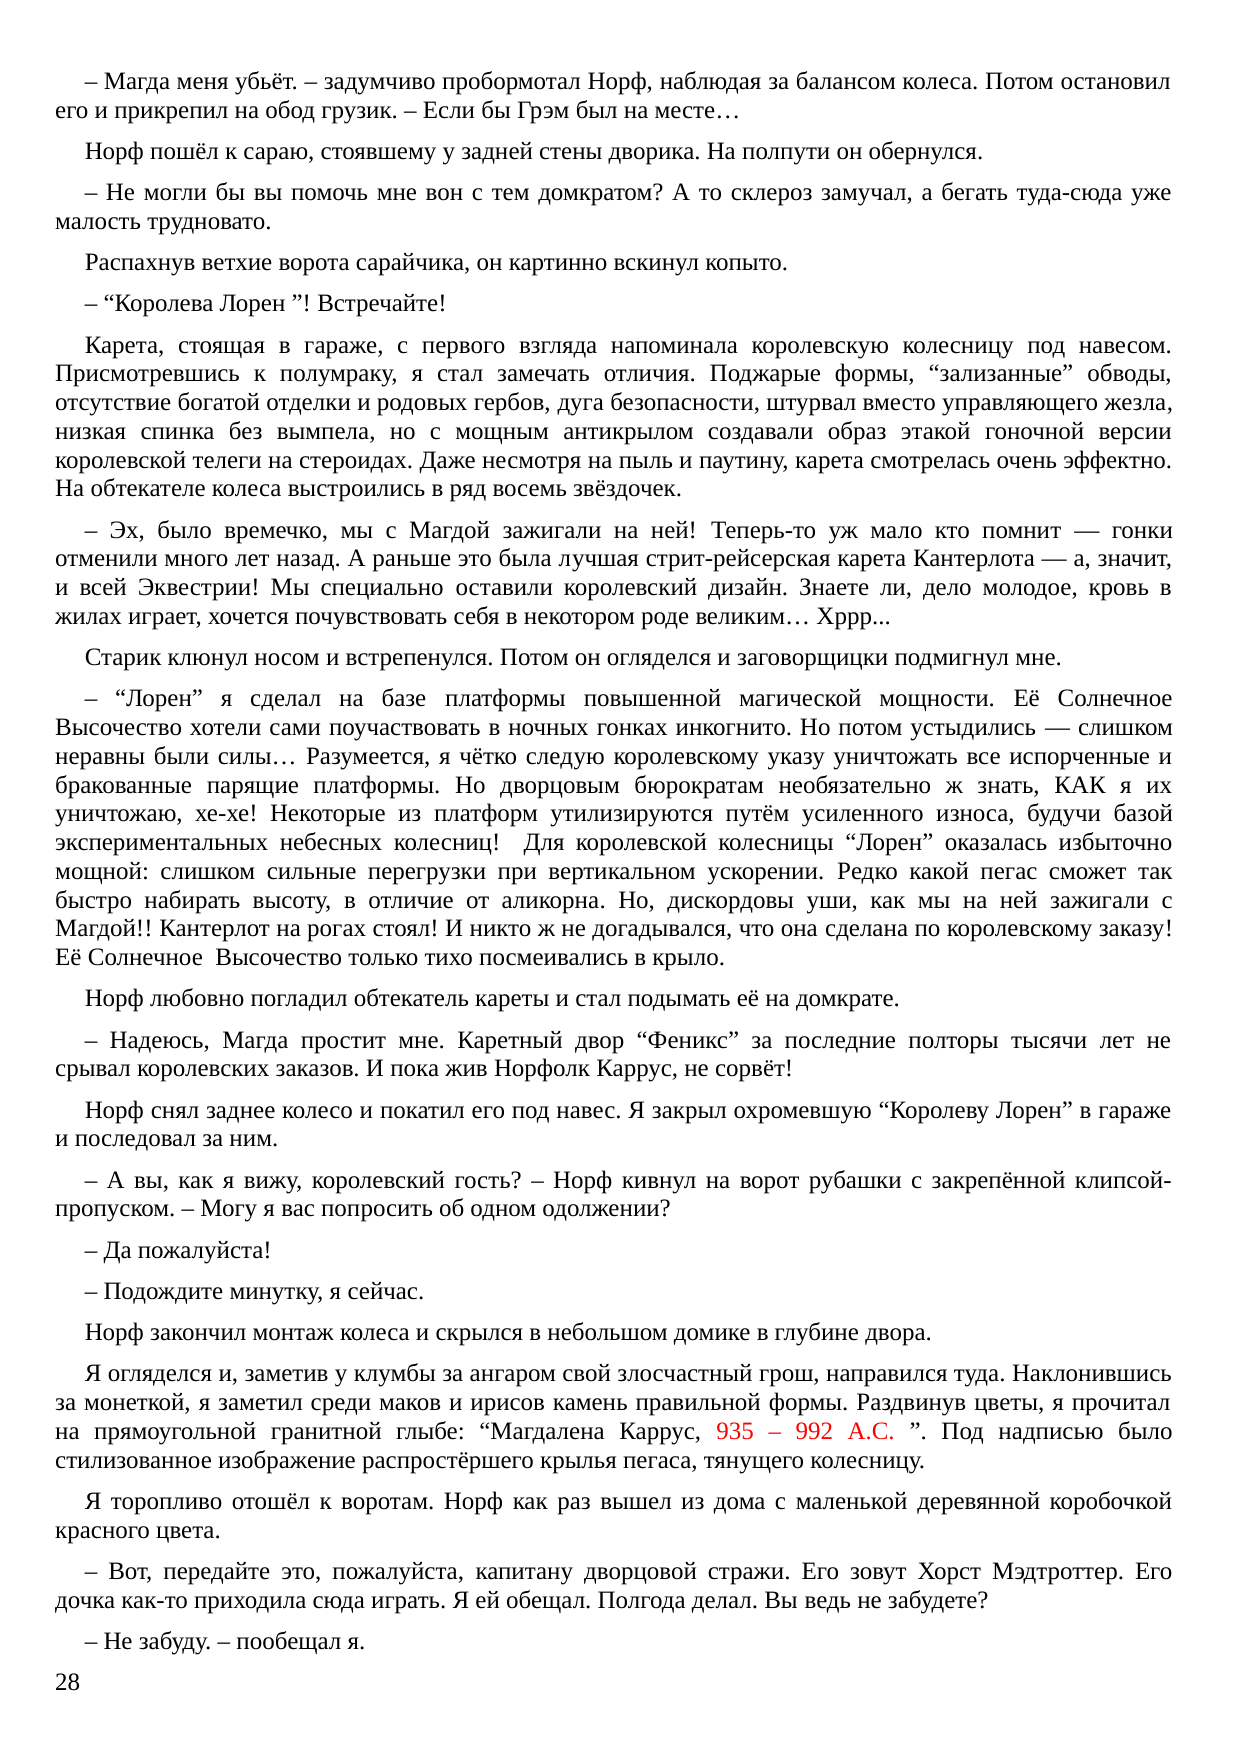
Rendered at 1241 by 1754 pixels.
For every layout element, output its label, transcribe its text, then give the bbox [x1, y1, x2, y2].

text – А вы, как я вижу, королевский гость? – Норф кивнул на ворот рубашки с закрепённой клипсой-пропуском. – Могу я вас попросить об одном одолжении? [55, 1165, 1173, 1222]
text – Да пожалуйста! [55, 1235, 1173, 1263]
text – Эх, было времечко, мы с Магдой зажигали на ней! Теперь-то уж мало кто помнит — гонки отменили много лет назад. А раньше это была лучшая стрит-рейсерская карета Кантерлота — а, значит, и всей Эквестрии! Мы специально оставили королевский дизайн. Знаете ли, дело молодое, кровь в жилах играет, хочется почувствовать себя в некотором роде великим… Хррр... [55, 515, 1173, 630]
text Я торопливо отошёл к воротам. Норф как раз вышел из дома с маленькой деревянной коробочкой красного цвета. [55, 1486, 1173, 1543]
text Норф любовно погладил обтекатель кареты и стал подымать её на домкрате. [55, 983, 1173, 1012]
text – Не забуду. – пообещал я. [55, 1626, 1173, 1655]
text – “Королева Лорен ”! Встречайте! [55, 288, 1173, 317]
text – Вот, передайте это, пожалуйста, капитану дворцовой стражи. Его зовут Хорст Мэдтроттер. Его дочка как-то приходила сюда играть. Я ей обещал. Полгода делал. Вы ведь не забудете? [55, 1556, 1173, 1613]
text Норф снял заднее колесо и покатил его под навес. Я закрыл охромевшую “Королеву Лорен” в гараже и последовал за ним. [55, 1095, 1173, 1152]
text Норф пошёл к сараю, стоявшему у задней стены дворика. На полпути он обернулся. [55, 136, 1173, 165]
text – Магда меня убьёт. – задумчиво пробормотал Норф, наблюдая за балансом колеса. Потом остановил его и прикрепил на обод грузик. – Если бы Грэм был на месте… [55, 66, 1173, 123]
text Я огляделся и, заметив у клумбы за ангаром свой злосчастный грош, направился туда. Наклонившись за монеткой, я заметил среди маков и ирисов камень правильной формы. Раздвинув цветы, я прочитал на прямоугольной гранитной глыбе: “Магдалена Каррус, 935 – 992 A.C. ”. Под надписью было стилизованное изображение распростёршего крылья пегаса, тянущего колесницу. [55, 1358, 1173, 1473]
text – Не могли бы вы помочь мне вон с тем домкратом? А то склероз замучал, а бегать туда-сюда уже малость трудновато. [55, 177, 1173, 235]
text Старик клюнул носом и встрепенулся. Потом он огляделся и заговорщицки подмигнул мне. [55, 642, 1173, 671]
text – “Лорен” я сделал на базе платформы повышенной магической мощности. Её Солнечное Высочество хотели сами поучаствовать в ночных гонках инкогнито. Но потом устыдились — слишком неравны были силы… Разумеется, я чётко следую королевскому указу уничтожать все испорченные и бракованные парящие платформы. Но дворцовым бюрократам необязательно ж знать, КАК я их уничтожаю, хе-хе! Некоторые из платформ утилизируются путём усиленного износа, будучи базой экспериментальных небесных колесниц! Для королевской колесницы “Лорен” оказалась избыточно мощной: слишком сильные перегрузки при вертикальном ускорении. Редко какой пегас сможет так быстро набирать высоту, в отличие от аликорна. Но, дискордовы уши, как мы на ней зажигали с Магдой!! Кантерлот на рогах стоял! И никто ж не догадывался, что она сделана по королевскому заказу! Её Солнечное Высочество только тихо посмеивались в крыло. [55, 683, 1173, 971]
text – Подождите минутку, я сейчас. [55, 1276, 1173, 1305]
text – Надеюсь, Магда простит мне. Каретный двор “Феникс” за последние полторы тысячи лет не срывал королевских заказов. И пока жив Норфолк Каррус, не сорвёт! [55, 1025, 1173, 1082]
text Норф закончил монтаж колеса и скрылся в небольшом домике в глубине двора. [55, 1317, 1173, 1346]
text Карета, стоящая в гараже, с первого взгляда напоминала королевскую колесницу под навесом. Присмотревшись к полумраку, я стал замечать отличия. Поджарые формы, “зализанные” обводы, отсутствие богатой отделки и родовых гербов, дуга безопасности, штурвал вместо управляющего жезла, низкая спинка без вымпела, но с мощным антикрылом создавали образ этакой гоночной версии королевской телеги на стероидах. Даже несмотря на пыль и паутину, карета смотрелась очень эффектно. На обтекателе колеса выстроились в ряд восемь звёздочек. [55, 330, 1173, 502]
text Распахнув ветхие ворота сарайчика, он картинно вскинул копыто. [55, 247, 1173, 276]
